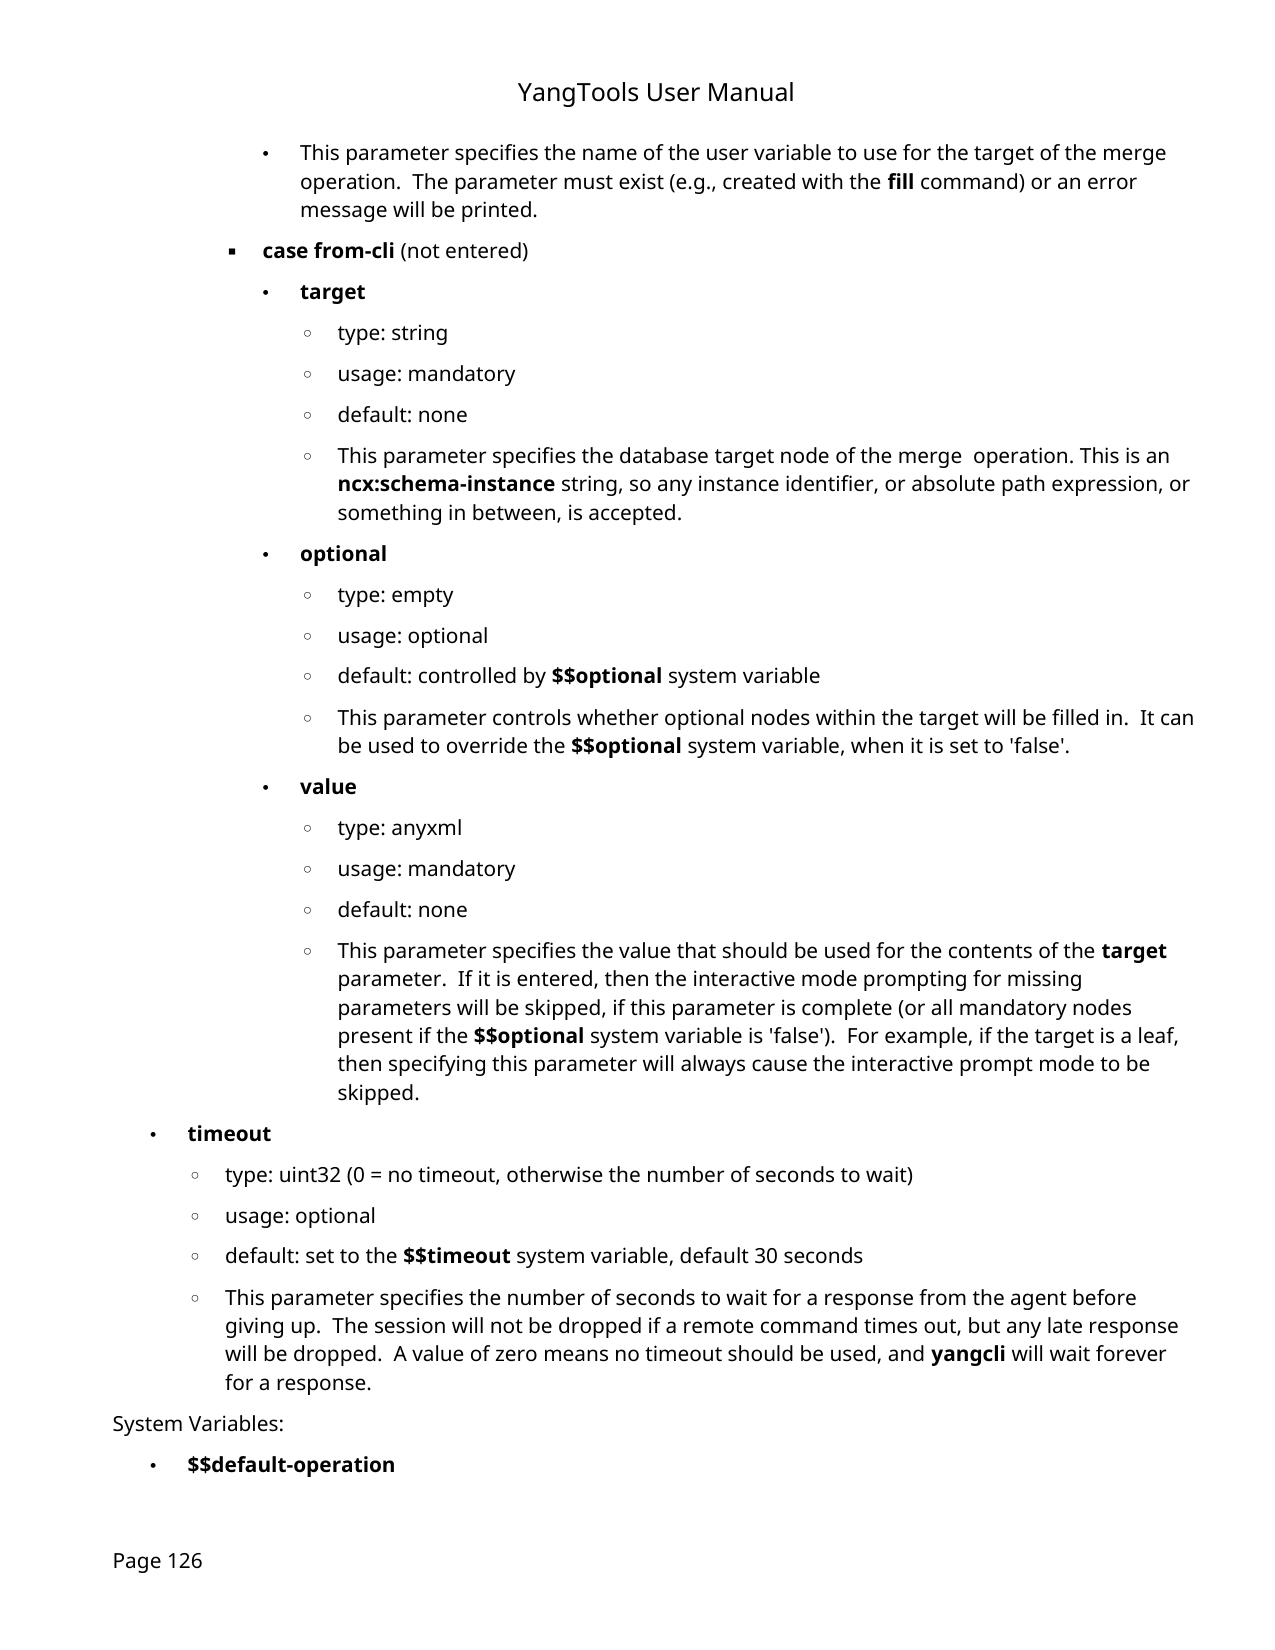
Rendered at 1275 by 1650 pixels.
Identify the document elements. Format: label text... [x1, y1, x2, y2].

list type: string [300, 318, 1200, 347]
text System Variables: [112, 1409, 1200, 1437]
list usage: mandatory [300, 854, 1200, 882]
list This parameter specifies the number of seconds to wait for a response from the agent before giving up. The session will not be dropped if a remote command times out, but any late response will be dropped. A value of zero means no timeout should be used, and yangcli will wait forever for a response. [187, 1283, 1200, 1396]
list type: uint32 (0 = no timeout, otherwise the number of seconds to wait) [187, 1160, 1200, 1188]
list usage: mandatory [300, 359, 1200, 388]
list This parameter controls whether optional nodes within the target will be filled in. It can be used to override the $$optional system variable, when it is set to 'false'. [300, 703, 1200, 759]
list default: none [300, 895, 1200, 923]
list This parameter specifies the database target node of the merge operation. This is an ncx:schema-instance string, so any instance identifier, or absolute path expression, or something in between, is accepted. [300, 441, 1200, 526]
list $$default-operation [150, 1450, 1200, 1478]
list target [262, 277, 1200, 306]
list default: none [300, 400, 1200, 428]
list case from-cli (not entered) [225, 236, 1200, 265]
list optional [262, 539, 1200, 567]
list type: anyxml [300, 813, 1200, 841]
list default: controlled by $$optional system variable [300, 662, 1200, 690]
list This parameter specifies the name of the user variable to use for the target of the merge operation. The parameter must exist (e.g., created with the fill command) or an error message will be printed. [262, 138, 1200, 224]
list timeout [150, 1119, 1200, 1147]
list value [262, 772, 1200, 800]
list usage: optional [187, 1201, 1200, 1229]
list default: set to the $$timeout system variable, default 30 seconds [187, 1242, 1200, 1270]
list This parameter specifies the value that should be used for the contents of the target parameter. If it is entered, then the interactive mode prompting for missing parameters will be skipped, if this parameter is complete (or all mandatory nodes present if the $$optional system variable is 'false'). For example, if the target is a leaf, then specifying this parameter will always cause the interactive prompt mode to be skipped. [300, 936, 1200, 1106]
list usage: optional [300, 621, 1200, 649]
list type: empty [300, 580, 1200, 608]
